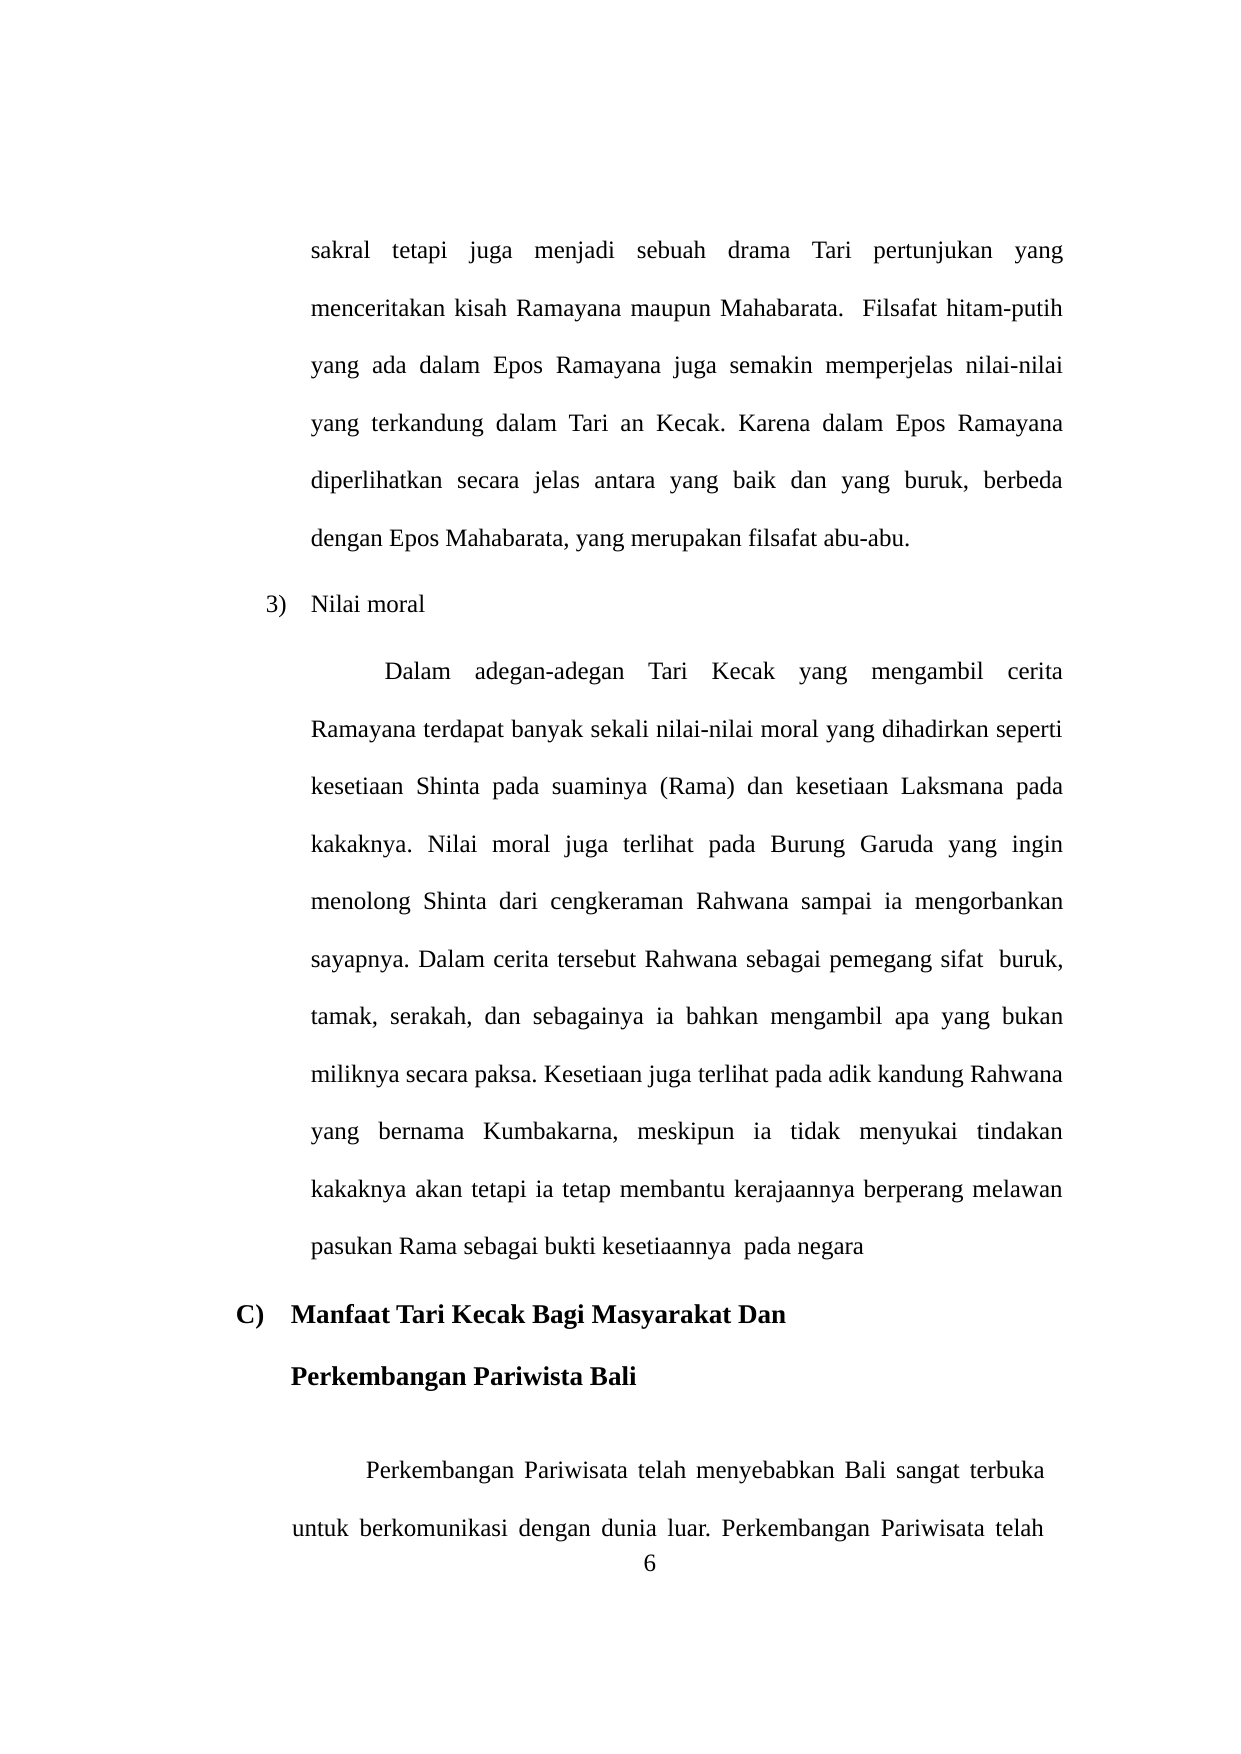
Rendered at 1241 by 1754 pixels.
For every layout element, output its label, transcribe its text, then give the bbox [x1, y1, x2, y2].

text Dalam adegan-adegan Tari Kecak yang mengambil cerita Ramayana terdapat banyak sekali nilai-nilai moral yang dihadirkan seperti kesetiaan Shinta pada suaminya (Rama) dan kesetiaan Laksmana pada kakaknya. Nilai moral juga terlihat pada Burung Garuda yang ingin menolong Shinta dari cengkeraman Rahwana sampai ia mengorbankan sayapnya. Dalam cerita tersebut Rahwana sebagai pemegang sifat buruk, tamak, serakah, dan sebagainya ia bahkan mengambil apa yang bukan miliknya secara paksa. Kesetiaan juga terlihat pada adik kandung Rahwana yang bernama Kumbakarna, meskipun ia tidak menyukai tindakan kakaknya akan tetapi ia tetap membantu kerajaannya berperang melawan pasukan Rama sebagai bukti kesetiaannya pada negara [311, 656, 1063, 1260]
list Nilai moral [266, 589, 1063, 618]
text Perkembangan Pariwisata telah menyebabkan Bali sangat terbuka untuk berkomunikasi dengan dunia luar. Perkembangan Pariwisata telah [292, 1455, 1045, 1542]
subtitle Manfaat Tari Kecak Bagi Masyarakat Dan Perkembangan Pariwista Bali [217, 1298, 1063, 1391]
text sakral tetapi juga menjadi sebuah drama Tari pertunjukan yang menceritakan kisah Ramayana maupun Mahabarata. Filsafat hitam-putih yang ada dalam Epos Ramayana juga semakin memperjelas nilai-nilai yang terkandung dalam Tari an Kecak. Karena dalam Epos Ramayana diperlihatkan secara jelas antara yang baik dan yang buruk, berbeda dengan Epos Mahabarata, yang merupakan filsafat abu-abu. [311, 236, 1063, 552]
